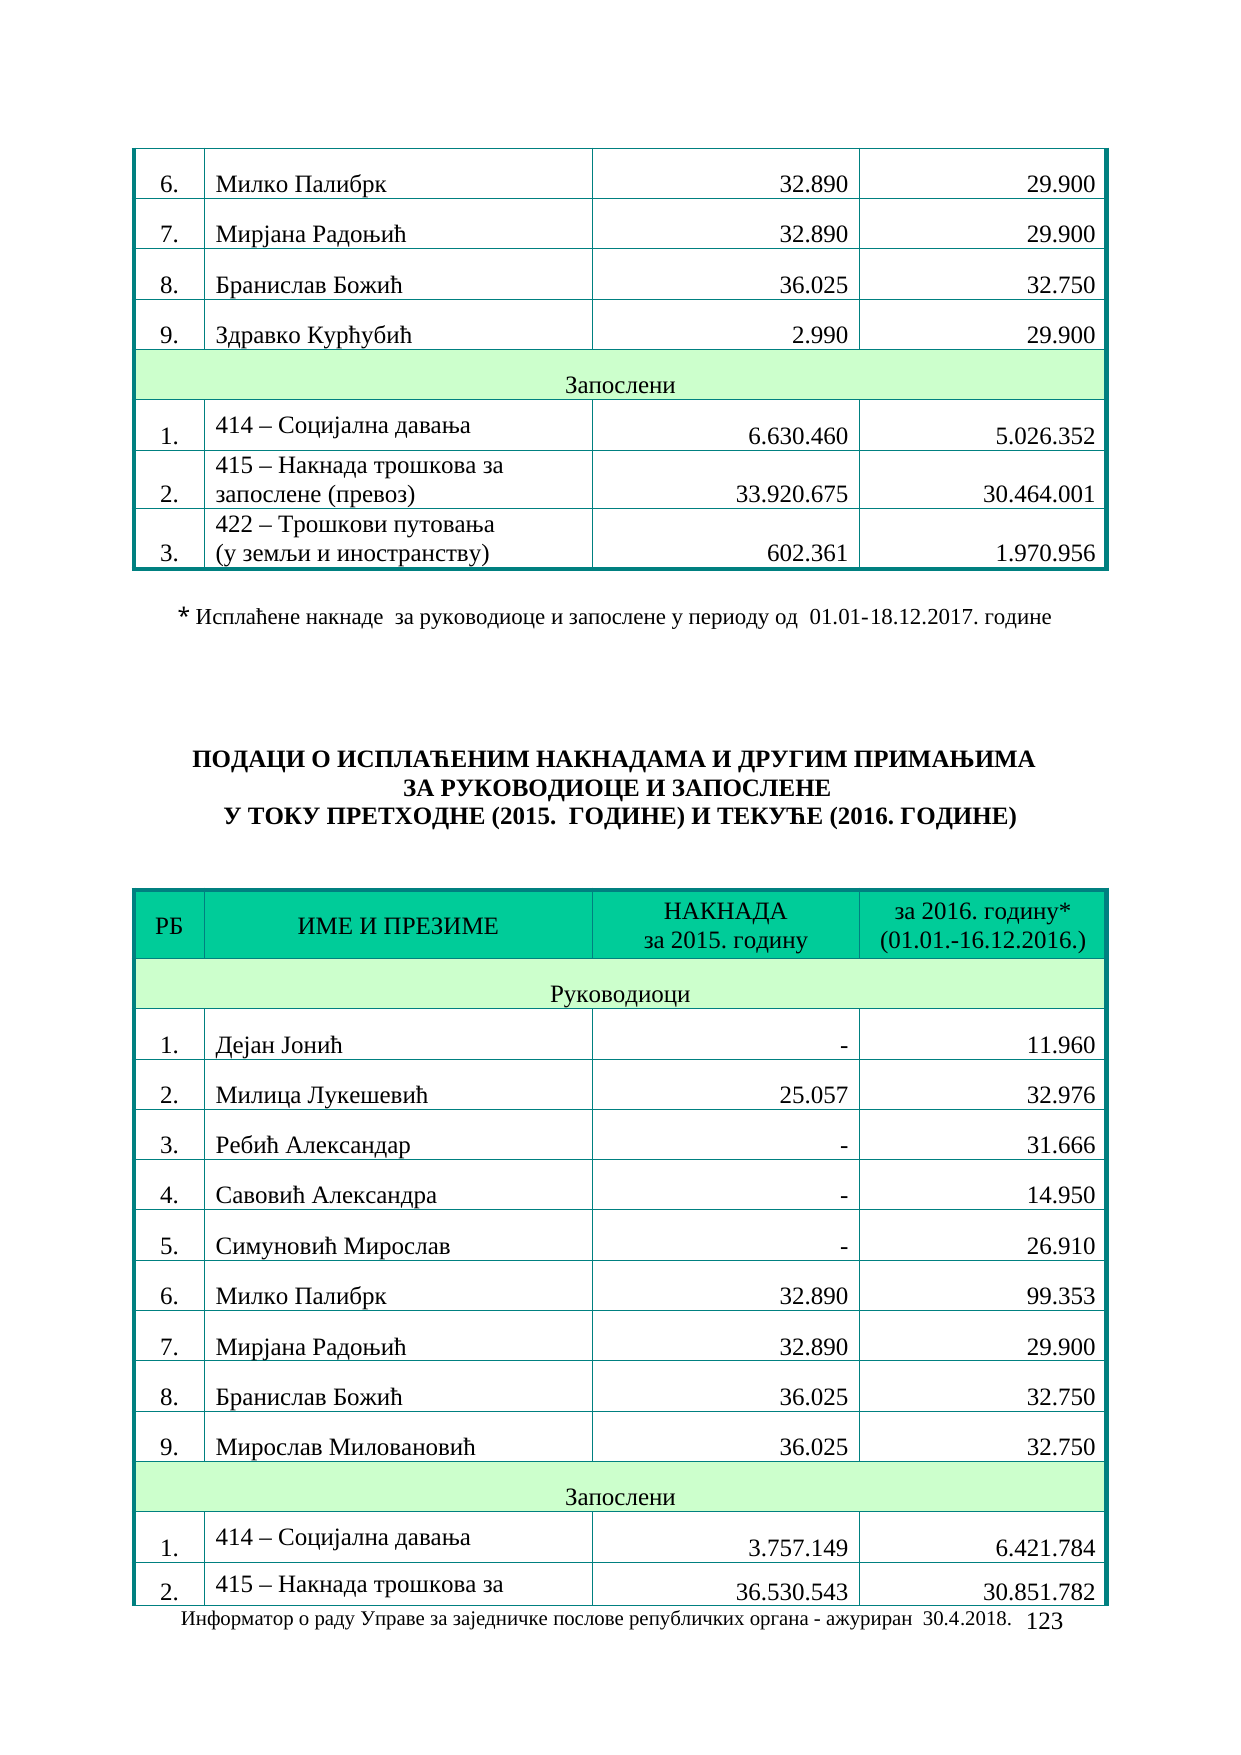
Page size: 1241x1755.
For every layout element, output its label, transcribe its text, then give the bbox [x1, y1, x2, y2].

table_cell Савовић Александра [205, 1160, 592, 1209]
text ПОДАЦИ О ИСПЛАЋЕНИМ НАКНАДАМА И ДРУГИМ ПРИМАЊИМА [177, 744, 1063, 773]
table_cell 5. [136, 1210, 204, 1260]
table_cell 25.057 [593, 1060, 859, 1109]
table_cell 8. [136, 1361, 204, 1411]
table_cell 1.970.956 [860, 509, 1104, 567]
table_cell - [593, 1110, 859, 1159]
table_cell 415 – Накнада трошкова за [205, 1563, 592, 1605]
table_cell 6.421.784 [860, 1512, 1104, 1562]
table_cell Симуновић Мирослав [205, 1210, 592, 1260]
table_cell 32.976 [860, 1060, 1104, 1109]
table_cell Мирослав Миловановић [205, 1412, 592, 1461]
table_cell 30.464.001 [860, 451, 1104, 508]
table_cell Запослени [136, 1462, 1104, 1511]
text ЗА РУКОВОДИОЦЕ И ЗАПОСЛЕНЕ [177, 773, 1063, 801]
table_cell 414 – Социјална давања [205, 1512, 592, 1562]
table_cell Милица Лукешевић [205, 1060, 592, 1109]
table_header за 2016. годину* (01.01.-16.12.2016.) [860, 892, 1104, 958]
table_cell 2. [136, 1563, 204, 1605]
table_cell 32.890 [593, 1261, 859, 1310]
table_cell 26.910 [860, 1210, 1104, 1260]
table_cell - [593, 1009, 859, 1058]
table_cell 4. [136, 1160, 204, 1209]
table_cell 36.025 [593, 1361, 859, 1411]
table_cell 414 – Социјална давања [205, 400, 592, 449]
table_cell 1. [136, 1009, 204, 1058]
table_cell 29.900 [860, 149, 1104, 198]
table_cell Дејан Јонић [205, 1009, 592, 1058]
table_header ИМЕ И ПРЕЗИМЕ [205, 892, 592, 958]
table_header РБ [136, 892, 204, 958]
table_cell Бранислав Божић [205, 249, 592, 299]
table_cell 9. [136, 300, 204, 349]
table_cell 36.530.543 [593, 1563, 859, 1605]
table_cell - [593, 1210, 859, 1260]
table_cell 422 – Трошкови путовања (у земљи и иностранству) [205, 509, 592, 567]
table_cell 36.025 [593, 1412, 859, 1461]
table_cell 5.026.352 [860, 400, 1104, 449]
table_cell 6.630.460 [593, 400, 859, 449]
table_cell - [593, 1160, 859, 1209]
table_cell 6. [136, 149, 204, 198]
table_cell 2. [136, 1060, 204, 1109]
table_cell Здравко Курћубић [205, 300, 592, 349]
table_cell 32.750 [860, 249, 1104, 299]
table_cell Ребић Александар [205, 1110, 592, 1159]
table_cell 36.025 [593, 249, 859, 299]
table_cell Запослени [136, 350, 1104, 399]
table_cell Бранислав Божић [205, 1361, 592, 1411]
table_cell 3.757.149 [593, 1512, 859, 1562]
table_cell 14.950 [860, 1160, 1104, 1209]
table_cell 7. [136, 199, 204, 248]
table_cell 29.900 [860, 1311, 1104, 1360]
table_cell 29.900 [860, 300, 1104, 349]
table_cell Мирјана Радоњић [205, 1311, 592, 1360]
table_cell 7. [136, 1311, 204, 1360]
table_header НАКНАДА за 2015. годину [593, 892, 859, 958]
table_cell 8. [136, 249, 204, 299]
table_cell 32.890 [593, 1311, 859, 1360]
table_cell Руководиоци [136, 959, 1104, 1008]
table_cell 30.851.782 [860, 1563, 1104, 1605]
table_cell 32.890 [593, 149, 859, 198]
table_cell 32.750 [860, 1361, 1104, 1411]
table_cell 29.900 [860, 199, 1104, 248]
table_cell 3. [136, 1110, 204, 1159]
table_cell 9. [136, 1412, 204, 1461]
text У ТОКУ ПРЕТХОДНЕ (2015. ГОДИНЕ) И ТЕКУЋЕ (2016. ГОДИНЕ) [177, 801, 1063, 830]
table_cell 32.890 [593, 199, 859, 248]
table_cell 99.353 [860, 1261, 1104, 1310]
table_cell 2.990 [593, 300, 859, 349]
table_cell 2. [136, 451, 204, 508]
table_cell 602.361 [593, 509, 859, 567]
table_cell 415 – Накнада трошкова за запослене (превоз) [205, 451, 592, 508]
table_cell 31.666 [860, 1110, 1104, 1159]
text * Исплаћене накнаде за руководиоце и запослене у периоду од 01.01-18.12.2017. године [177, 600, 1063, 631]
table_cell 3. [136, 509, 204, 567]
table_cell 11.960 [860, 1009, 1104, 1058]
table_cell Милко Палибрк [205, 149, 592, 198]
table_cell 32.750 [860, 1412, 1104, 1461]
table_cell 33.920.675 [593, 451, 859, 508]
table_cell Милко Палибрк [205, 1261, 592, 1310]
table_cell 1. [136, 400, 204, 449]
table_cell 1. [136, 1512, 204, 1562]
table_cell 6. [136, 1261, 204, 1310]
table_cell Мирјана Радоњић [205, 199, 592, 248]
